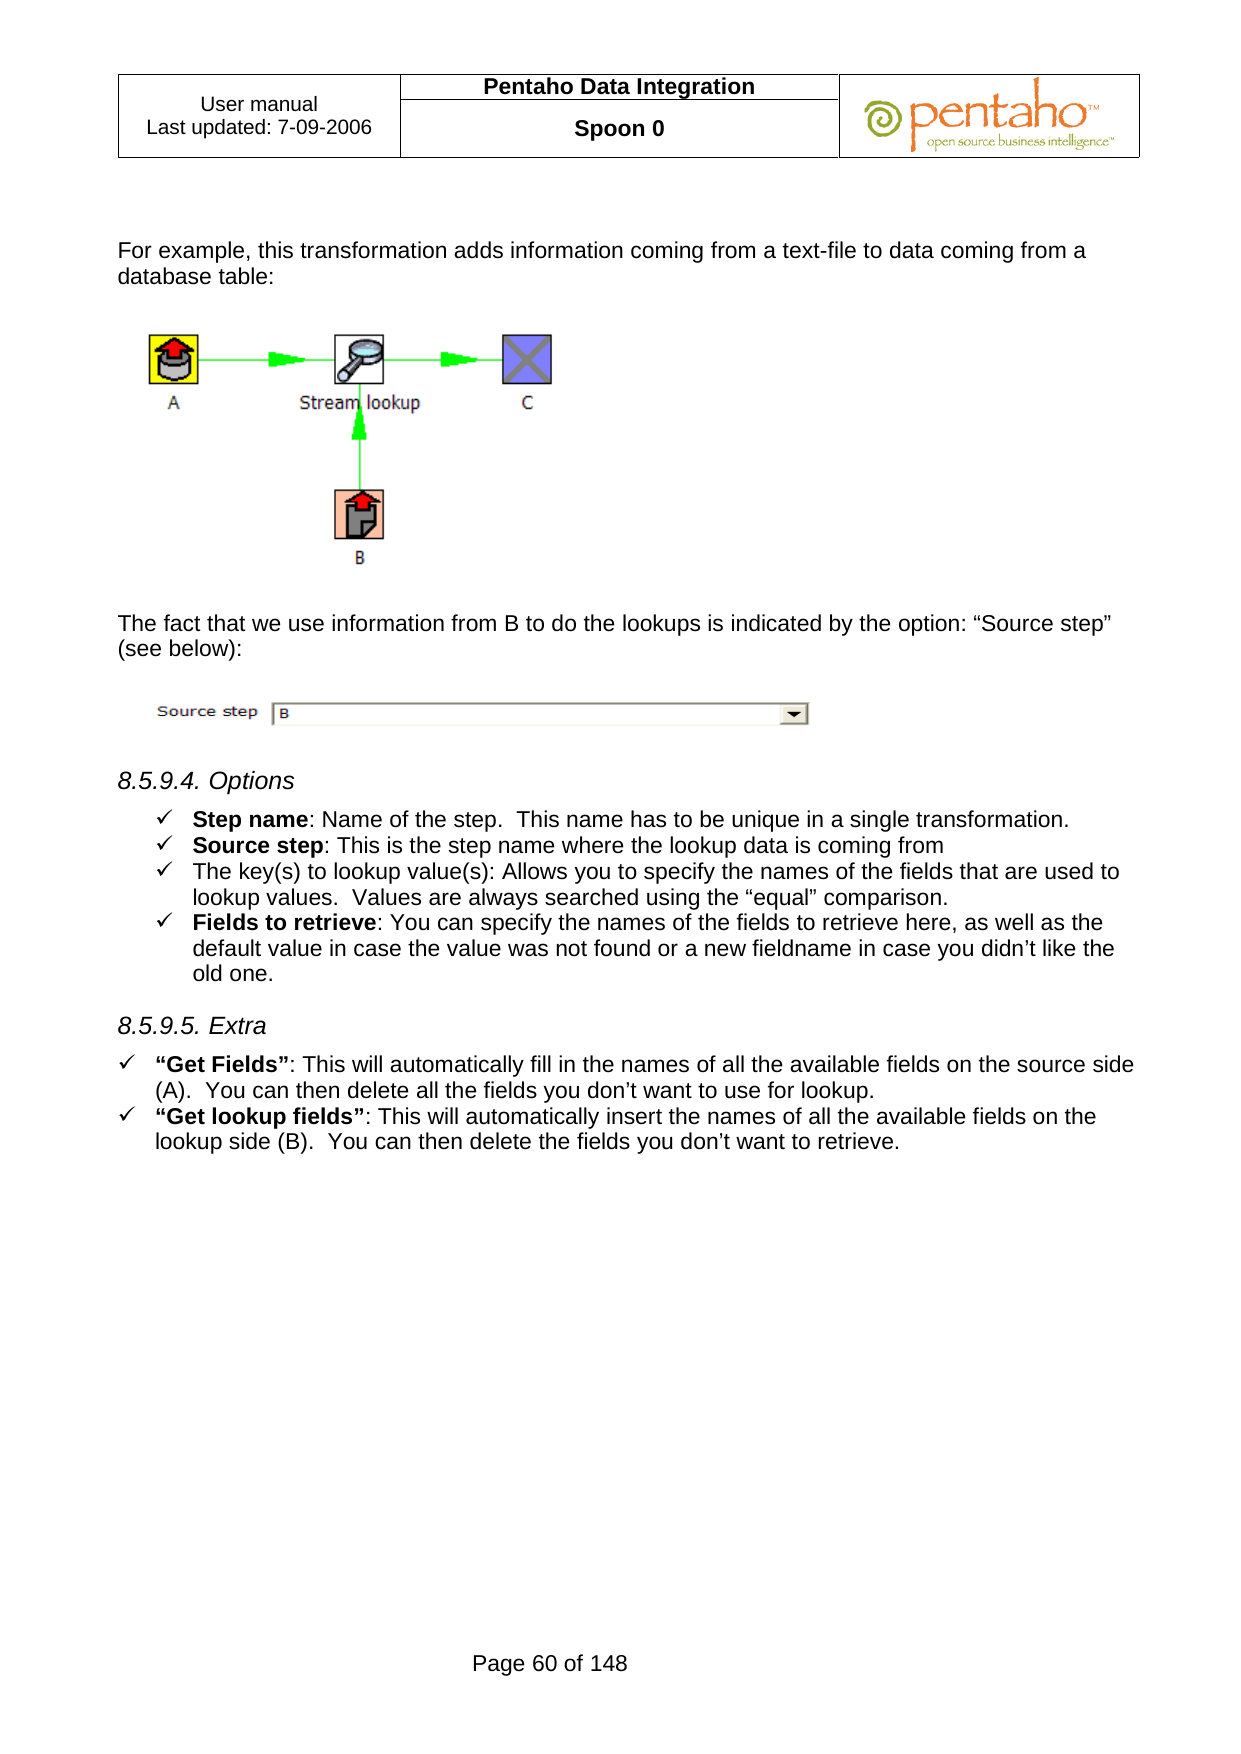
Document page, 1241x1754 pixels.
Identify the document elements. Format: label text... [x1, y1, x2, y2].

list Source step: This is the step name where the lookup data is coming from [155, 833, 1137, 858]
picture [133, 323, 590, 576]
text The fact that we use information from B to do the lookups is indicated by the option: “Source step” (see below): [117, 611, 1137, 662]
list “Get Fields”: This will automatically fill in the names of all the available fields on the source side (A). You can then delete all the fields you don’t want to use for lookup. [117, 1052, 1137, 1103]
subtitle Extra [117, 1012, 1137, 1039]
text For example, this transformation adds information coming from a text-file to data coming from a database table: [117, 238, 1137, 289]
picture [133, 696, 813, 733]
list “Get lookup fields”: This will automatically insert the names of all the available fields on the lookup side (B). You can then delete the fields you don’t want to retrieve. [117, 1103, 1137, 1154]
list The key(s) to lookup value(s): Allows you to specify the names of the fields that are used to lookup values. Values are always searched using the “equal” comparison. [155, 858, 1137, 910]
list Step name: Name of the step. This name has to be unique in a single transformation. [155, 807, 1137, 833]
subtitle Options [117, 767, 1137, 794]
list Fields to retrieve: You can specify the names of the fields to retrieve here, as well as the default value in case the value was not found or a new fieldname in case you didn’t like the old one. [155, 910, 1137, 987]
